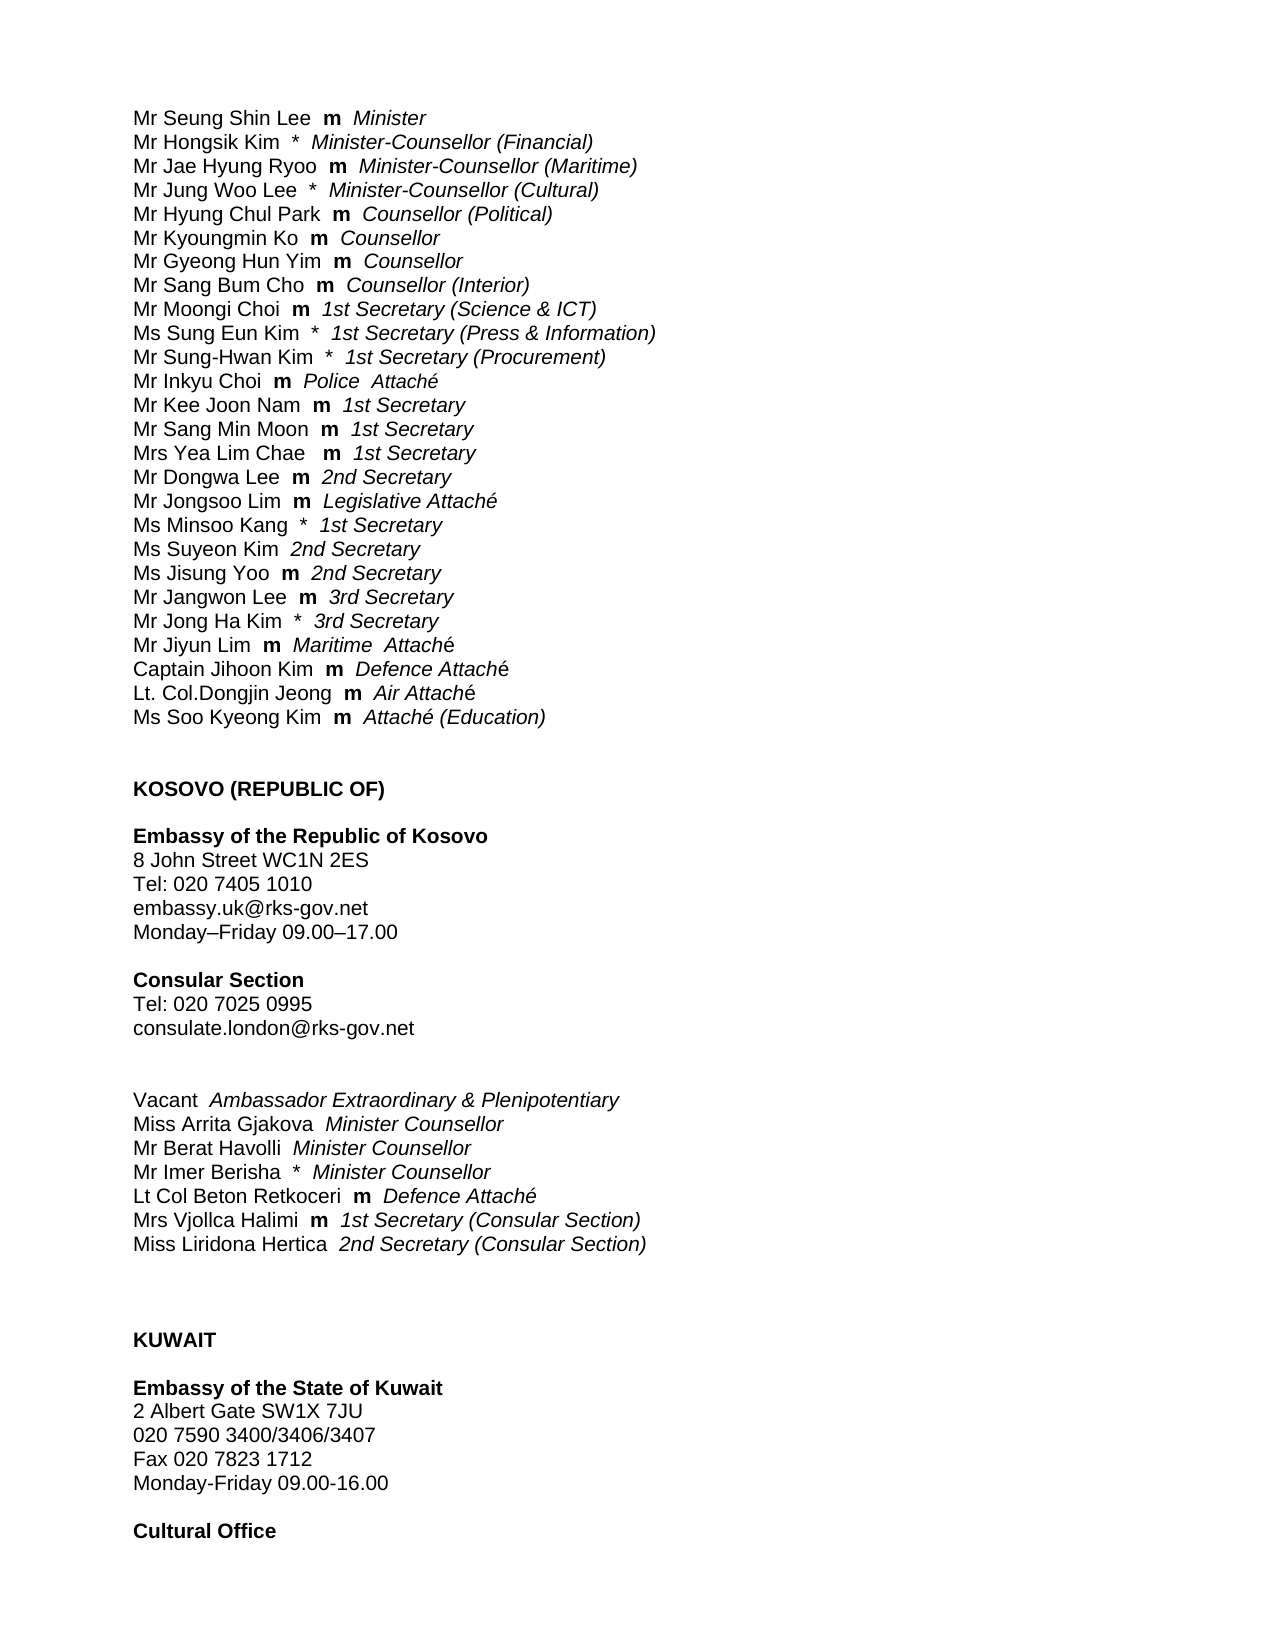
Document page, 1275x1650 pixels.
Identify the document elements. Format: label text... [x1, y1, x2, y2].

text Embassy of the State of Kuwait [133, 1375, 1181, 1399]
text Mr Jangwon Lee m 3rd Secretary [133, 585, 1181, 609]
text Mr Imer Berisha * Minister Counsellor [133, 1160, 1181, 1184]
text Captain Jihoon Kim m Defence Attaché [133, 657, 1181, 681]
text Vacant Ambassador Extraordinary & Plenipotentiary [133, 1088, 1181, 1112]
text Mr Kyoungmin Ko m Counsellor [133, 225, 1181, 249]
text Mr Jongsoo Lim m Legislative Attaché [133, 489, 1181, 513]
text Mr Hyung Chul Park m Counsellor (Political) [133, 201, 1181, 225]
text Mr Gyeong Hun Yim m Counsellor [133, 249, 1181, 273]
text Monday–Friday 09.00–17.00 [133, 920, 1181, 944]
text Mr Dongwa Lee m 2nd Secretary [133, 465, 1181, 489]
text 020 7590 3400/3406/3407 [133, 1423, 1181, 1447]
text KOSOVO (REPUBLIC OF) [133, 776, 1181, 800]
text 2 Albert Gate SW1X 7JU [133, 1399, 1181, 1423]
text Monday-Friday 09.00-16.00 [133, 1471, 1181, 1495]
text Miss Liridona Hertica 2nd Secretary (Consular Section) [133, 1232, 1181, 1256]
text KUWAIT [133, 1327, 1181, 1351]
text Mr Inkyu Choi m Police Attaché [133, 369, 1181, 393]
text consulate.london@rks-gov.net [133, 1016, 1181, 1040]
text Cultural Office [133, 1519, 1181, 1543]
text Mr Sang Bum Cho m Counsellor (Interior) [133, 273, 1181, 297]
text Mr Berat Havolli Minister Counsellor [133, 1136, 1181, 1160]
text Mr Sung-Hwan Kim * 1st Secretary (Procurement) [133, 345, 1181, 369]
text Ms Suyeon Kim 2nd Secretary [133, 537, 1181, 561]
text Mr Jung Woo Lee * Minister-Counsellor (Cultural) [133, 177, 1181, 201]
text Mrs Vjollca Halimi m 1st Secretary (Consular Section) [133, 1208, 1181, 1232]
text Lt. Col.Dongjin Jeong m Air Attaché [133, 681, 1181, 704]
text Mr Jae Hyung Ryoo m Minister-Counsellor (Maritime) [133, 153, 1181, 177]
text Mr Kee Joon Nam m 1st Secretary [133, 393, 1181, 417]
text Lt Col Beton Retkoceri m Defence Attaché [133, 1184, 1181, 1208]
text Mr Jong Ha Kim * 3rd Secretary [133, 609, 1181, 633]
text Ms Sung Eun Kim * 1st Secretary (Press & Information) [133, 321, 1181, 345]
text embassy.uk@rks-gov.net [133, 896, 1181, 920]
text Mr Sang Min Moon m 1st Secretary [133, 417, 1181, 441]
text 8 John Street WC1N 2ES [133, 848, 1181, 872]
text Ms Jisung Yoo m 2nd Secretary [133, 561, 1181, 585]
text Mrs Yea Lim Chae m 1st Secretary [133, 441, 1181, 465]
text Mr Seung Shin Lee m Minister [133, 106, 1181, 129]
text Embassy of the Republic of Kosovo [133, 824, 1181, 848]
text Mr Hongsik Kim * Minister-Counsellor (Financial) [133, 129, 1181, 153]
text Consular Section [133, 968, 1181, 992]
text Mr Moongi Choi m 1st Secretary (Science & ICT) [133, 297, 1181, 321]
text Fax 020 7823 1712 [133, 1447, 1181, 1471]
text Miss Arrita Gjakova Minister Counsellor [133, 1112, 1181, 1136]
text Mr Jiyun Lim m Maritime Attaché [133, 633, 1181, 657]
text Ms Soo Kyeong Kim m Attaché (Education) [133, 704, 1181, 728]
text Tel: 020 7025 0995 [133, 992, 1181, 1016]
text Tel: 020 7405 1010 [133, 872, 1181, 896]
text Ms Minsoo Kang * 1st Secretary [133, 513, 1181, 537]
